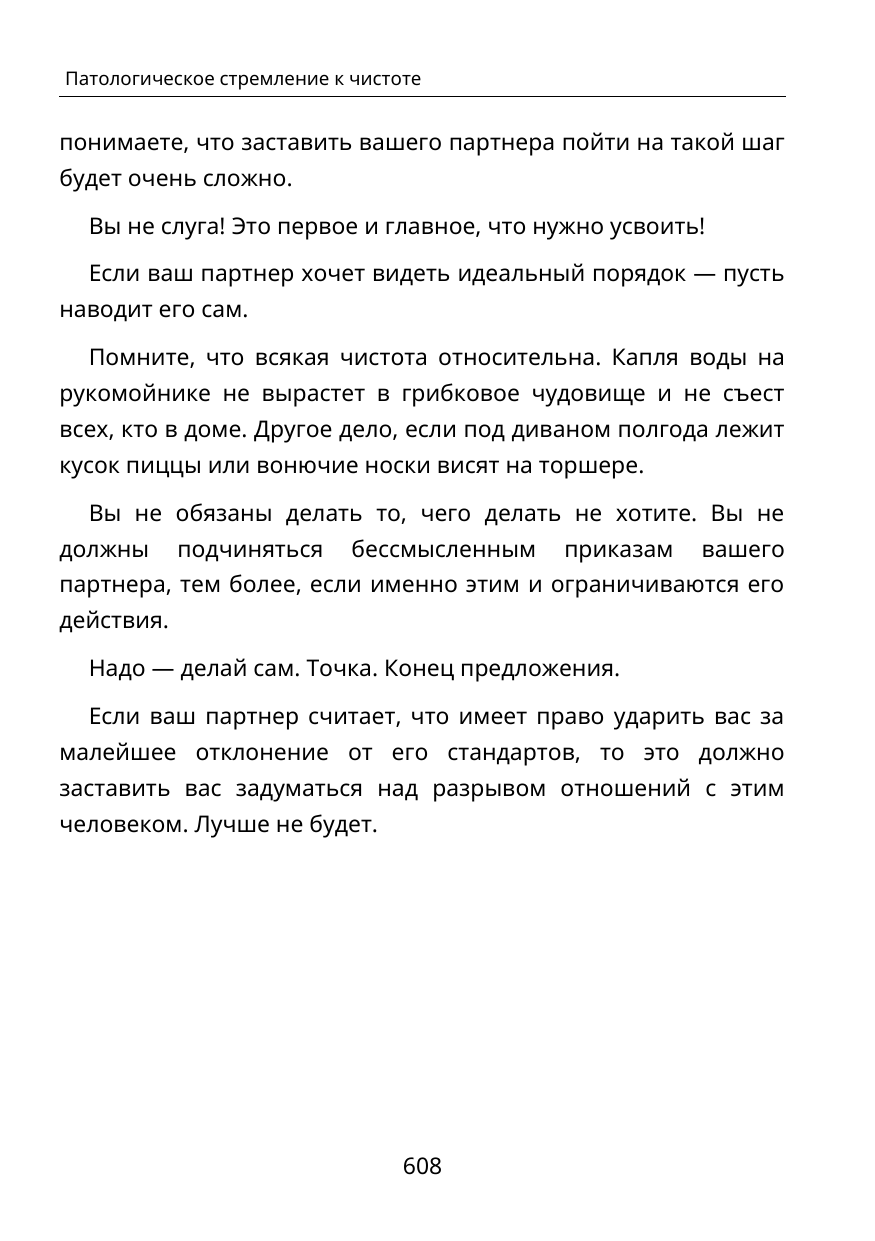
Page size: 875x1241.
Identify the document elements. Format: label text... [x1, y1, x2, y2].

text Вы не слуга! Это первое и главное, что нужно усвоить! [59, 210, 786, 241]
text понимаете, что заставить вашего партнера пойти на такой шаг будет очень сложно. [59, 126, 786, 193]
text Если ваш партнер хочет видеть идеальный порядок — пусть наводит его сам. [59, 257, 786, 324]
text Помните, что всякая чистота относительна. Капля воды на рукомойнике не вырастет в грибковое чудовище и не съест всех, кто в доме. Другое дело, если под диваном полгода лежит кусок пиццы или вонючие носки висят на торшере. [59, 341, 786, 480]
text Надо — делай сам. Точка. Конец предложения. [59, 652, 786, 683]
text Если ваш партнер считает, что имеет право ударить вас за малейшее отклонение от его стандартов, то это должно заставить вас задуматься над разрывом отношений с этим человеком. Лучше не будет. [59, 700, 786, 839]
text Вы не обязаны делать то, чего делать не хотите. Вы не должны подчиняться бессмысленным приказам вашего партнера, тем более, если именно этим и ограничиваются его действия. [59, 497, 786, 636]
